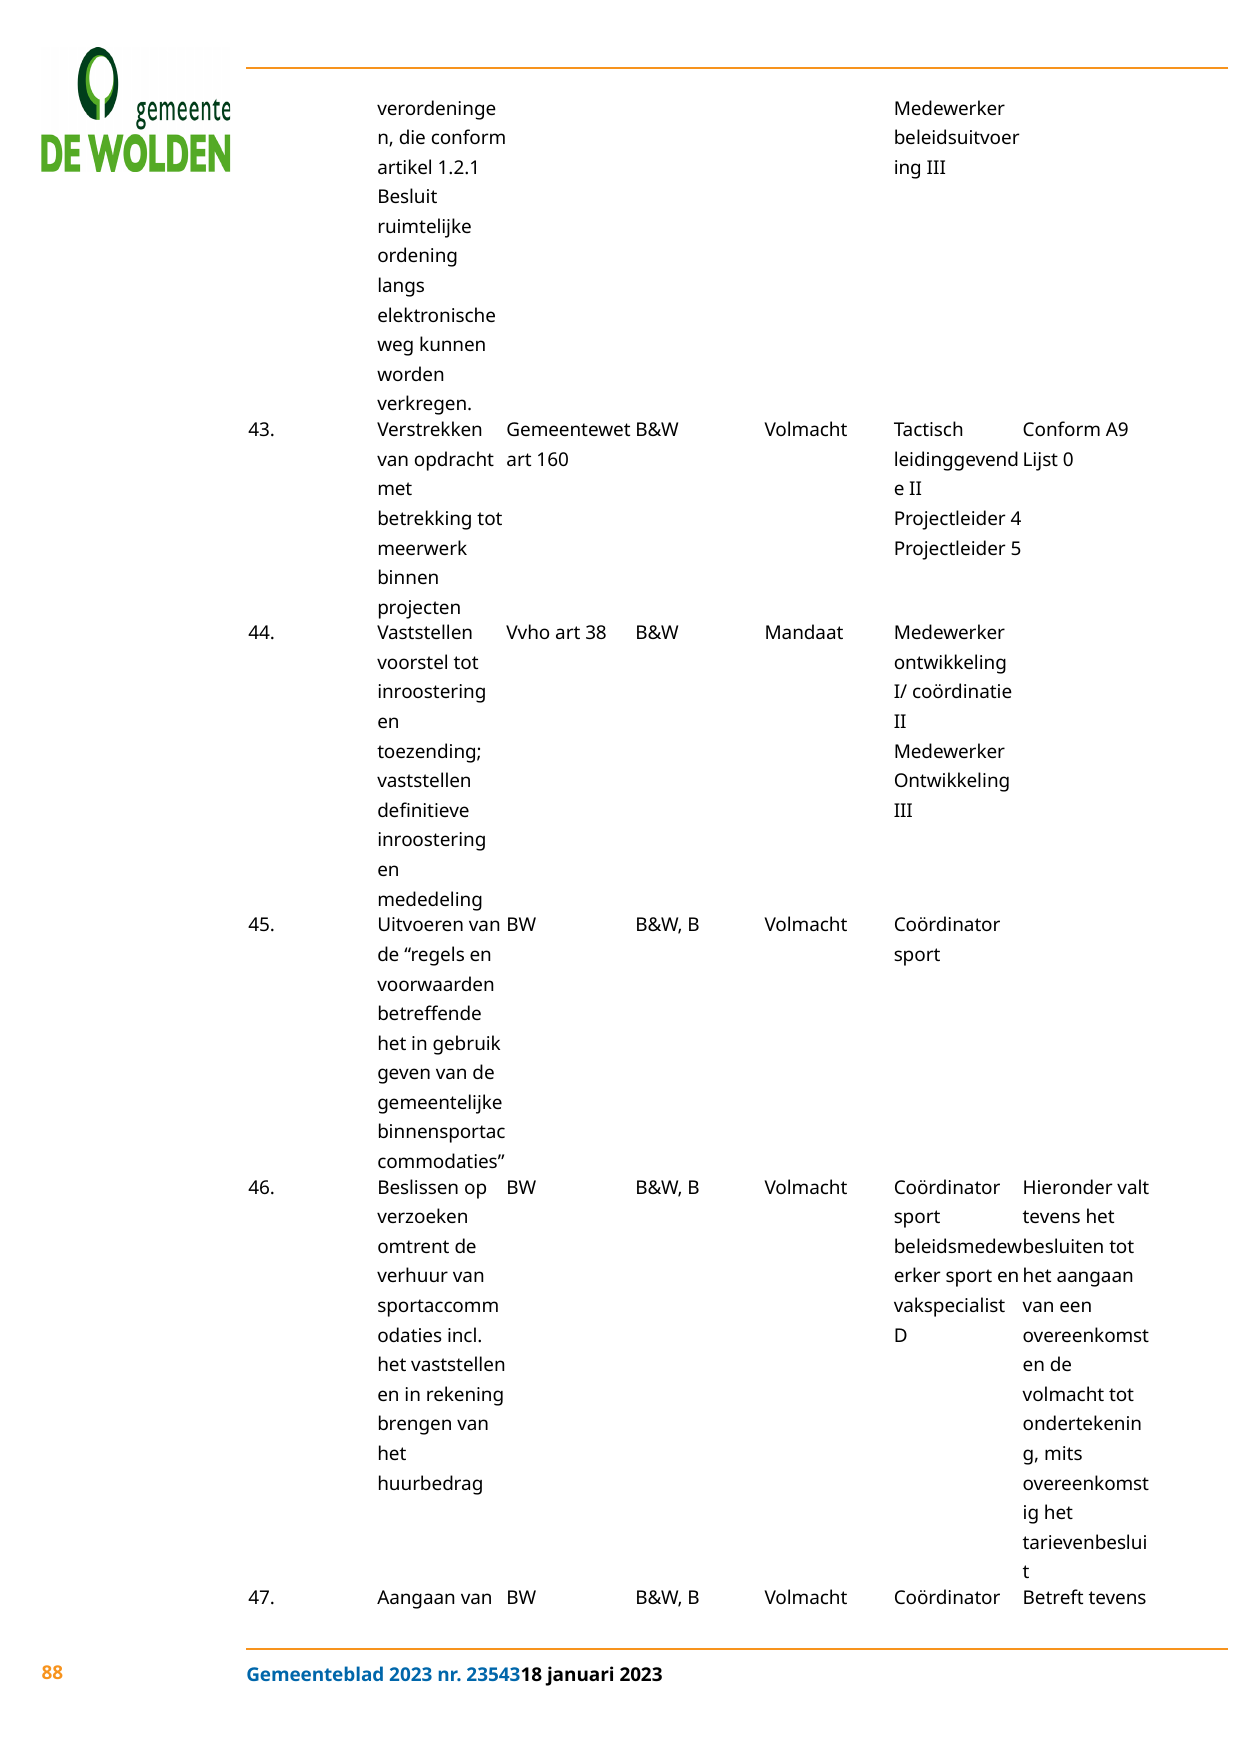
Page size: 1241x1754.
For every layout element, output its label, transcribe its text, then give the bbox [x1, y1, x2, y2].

table_cell B&W, B [635, 1584, 764, 1610]
table_cell [1023, 95, 1152, 416]
table_cell Coördinator sport [894, 912, 1022, 1174]
table_cell Volmacht [764, 416, 893, 619]
table_cell [248, 912, 377, 1174]
table_cell [635, 95, 764, 416]
table_cell Coördinator sport beleidsmedewerker sport en vakspecialist D [894, 1174, 1022, 1584]
table_cell [1023, 620, 1152, 912]
table_cell Medewerker ontwikkeling I/ coördinatie II Medewerker Ontwikkeling III [894, 620, 1022, 912]
table_cell Aangaan van [377, 1584, 506, 1610]
table_cell Coördinator [894, 1584, 1022, 1610]
table_cell Medewerker beleidsuitvoering III [894, 95, 1022, 416]
table_cell [506, 95, 635, 416]
table_cell Conform A9 Lijst 0 [1023, 416, 1152, 619]
table_cell B&W [635, 416, 764, 619]
table_cell [248, 1174, 377, 1584]
table_cell Vvho art 38 [506, 620, 635, 912]
table_cell Betreft tevens [1023, 1584, 1152, 1610]
table_cell Gemeentewet art 160 [506, 416, 635, 619]
table_cell Hieronder valt tevens het besluiten tot het aangaan van een overeenkomst en de volmacht tot ondertekening, mits overeenkomstig het tarievenbesluit [1023, 1174, 1152, 1584]
table_cell BW [506, 912, 635, 1174]
table_cell BW [506, 1174, 635, 1584]
table_cell Mandaat [764, 620, 893, 912]
table_cell Beslissen op verzoeken omtrent de verhuur van sportaccommodaties incl. het vaststellen en in rekening brengen van het huurbedrag [377, 1174, 506, 1584]
table_cell B&W [635, 620, 764, 912]
table_cell [248, 1584, 377, 1610]
table_cell Volmacht [764, 1174, 893, 1584]
table_cell verordeningen, die conform artikel 1.2.1 Besluit ruimtelijke ordening langs elektronische weg kunnen worden verkregen. [377, 95, 506, 416]
table_cell Uitvoeren van de “regels en voorwaarden betreffende het in gebruik geven van de gemeentelijke binnensportaccommodaties” [377, 912, 506, 1174]
table_cell [1023, 912, 1152, 1174]
table_cell Tactisch leidinggevende II Projectleider 4 Projectleider 5 [894, 416, 1022, 619]
table_cell [248, 416, 377, 619]
table_cell Volmacht [764, 1584, 893, 1610]
table_cell B&W, B [635, 1174, 764, 1584]
table_cell [248, 95, 377, 416]
table_cell Vaststellen voorstel tot inroostering en toezending; vaststellen definitieve inroostering en mededeling [377, 620, 506, 912]
table_cell Volmacht [764, 912, 893, 1174]
table_cell [248, 620, 377, 912]
table_cell B&W, B [635, 912, 764, 1174]
table_cell [764, 95, 893, 416]
table_cell BW [506, 1584, 635, 1610]
table_cell Verstrekken van opdracht met betrekking tot meerwerk binnen projecten [377, 416, 506, 619]
picture [41, 47, 231, 172]
